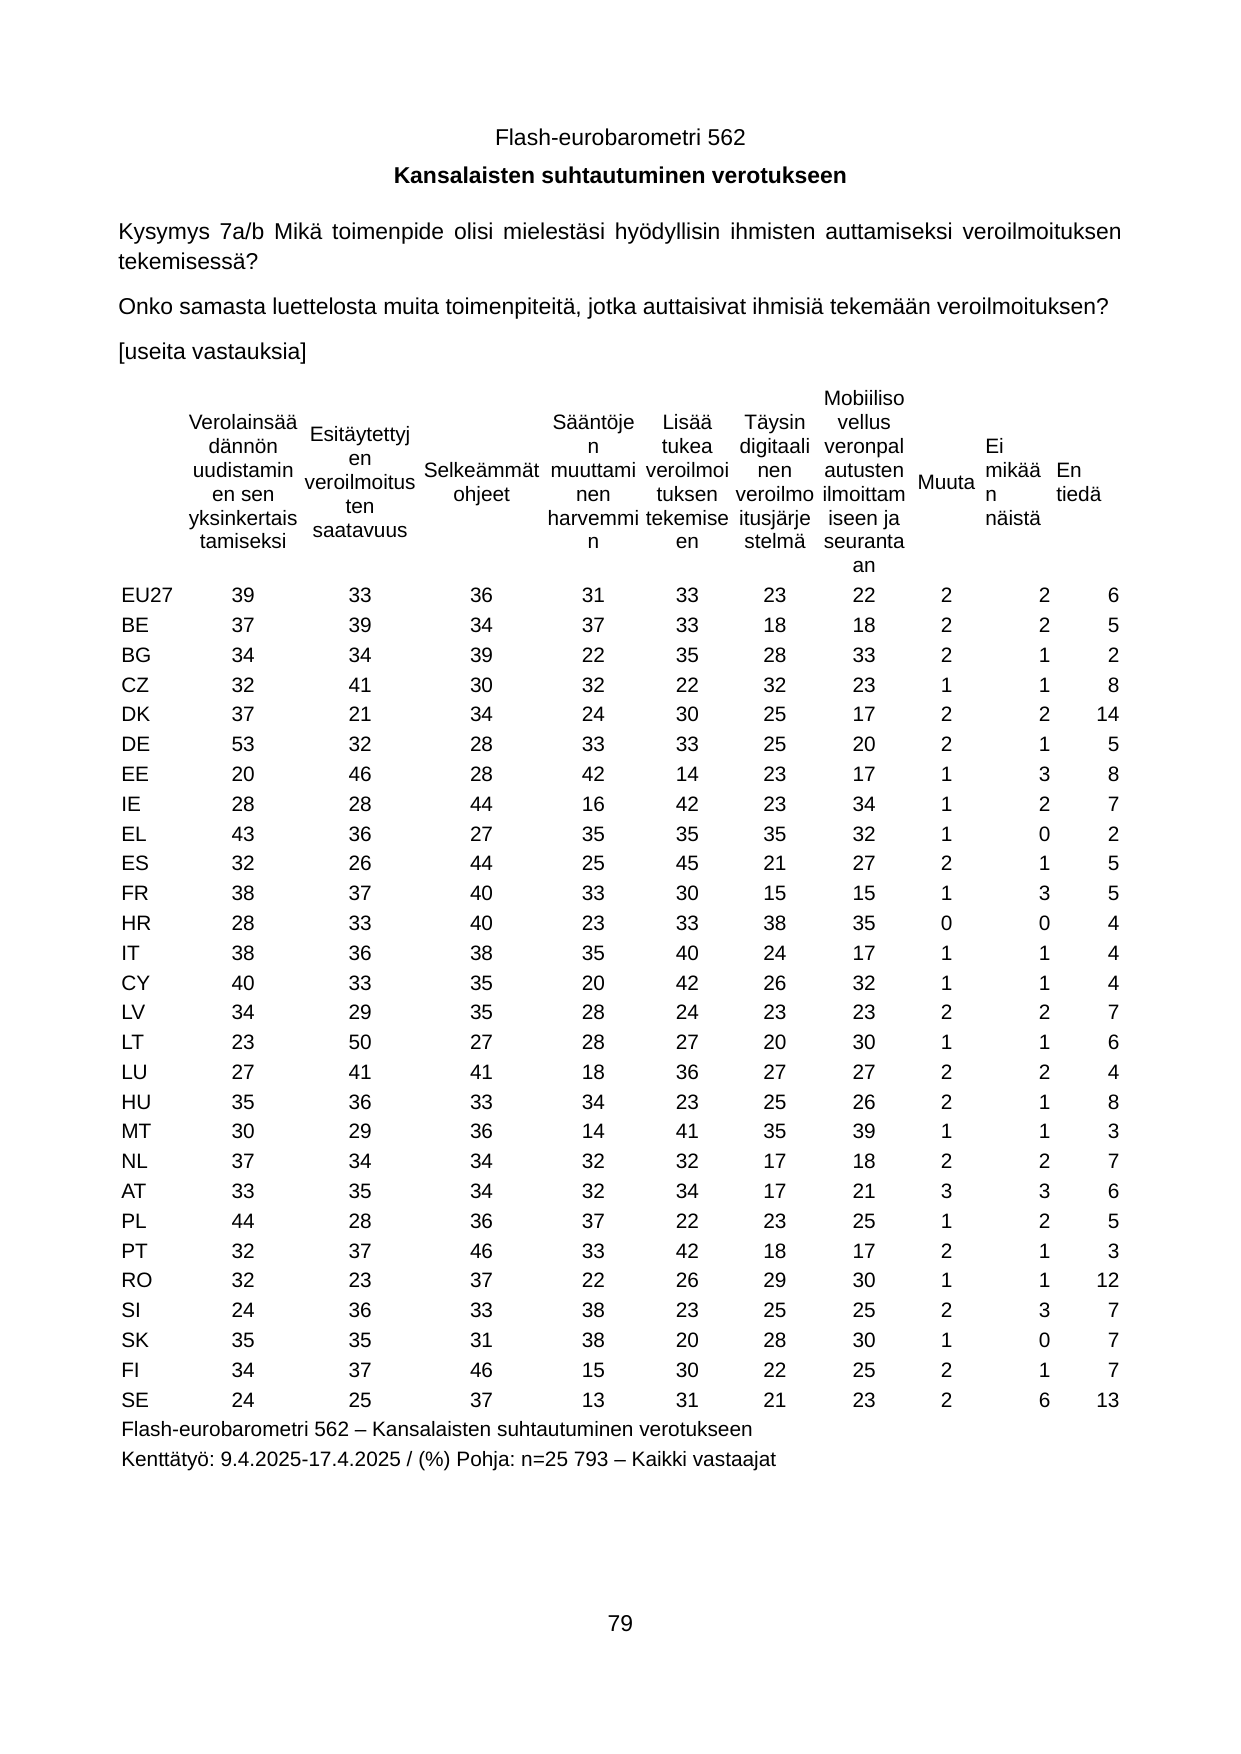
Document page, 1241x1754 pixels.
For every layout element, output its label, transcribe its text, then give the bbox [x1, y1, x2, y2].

table_cell 20 [818, 729, 910, 759]
table_cell 13 [544, 1385, 642, 1414]
table_cell 2 [910, 1087, 982, 1116]
table_cell 27 [643, 1027, 732, 1057]
table_cell 36 [301, 1087, 419, 1116]
table_cell 2 [982, 997, 1053, 1027]
table_cell 27 [185, 1057, 301, 1087]
table_cell 2 [910, 580, 982, 610]
table_cell 1 [982, 1355, 1053, 1384]
table_cell 20 [544, 968, 642, 997]
table_cell PL [118, 1206, 185, 1236]
table_cell 1 [982, 1027, 1053, 1057]
table_cell DE [118, 729, 185, 759]
table_cell 23 [301, 1265, 419, 1295]
table_cell 37 [185, 699, 301, 729]
table_cell 22 [643, 1206, 732, 1236]
table_cell RO [118, 1265, 185, 1295]
table_cell 38 [544, 1295, 642, 1325]
table_cell 1 [910, 1027, 982, 1057]
table_cell 30 [818, 1027, 910, 1057]
table_cell 23 [732, 1206, 818, 1236]
table_cell 1 [910, 819, 982, 848]
table_cell NL [118, 1146, 185, 1176]
table_cell 32 [544, 1176, 642, 1206]
table_cell 42 [643, 968, 732, 997]
table_cell 35 [419, 968, 544, 997]
table_cell 17 [732, 1146, 818, 1176]
table_cell 34 [301, 1146, 419, 1176]
table_cell 1 [910, 670, 982, 699]
table_cell 1 [910, 1325, 982, 1355]
table_cell 32 [544, 670, 642, 699]
table_cell HR [118, 908, 185, 938]
table_cell 22 [643, 670, 732, 699]
table_cell 21 [818, 1176, 910, 1206]
table_cell 26 [732, 968, 818, 997]
text Onko samasta luettelosta muita toimenpiteitä, jotka auttaisivat ihmisiä tekemään veroilmoituksen? [118, 293, 1122, 319]
table_cell 32 [818, 819, 910, 848]
text [useita vastauksia] [118, 338, 1122, 364]
table_cell 16 [544, 789, 642, 818]
table_cell 20 [732, 1027, 818, 1057]
table_cell 1 [910, 1265, 982, 1295]
table_cell 8 [1053, 670, 1122, 699]
table_cell 33 [301, 968, 419, 997]
table_cell 30 [818, 1265, 910, 1295]
table_cell 25 [732, 1295, 818, 1325]
table_cell 39 [185, 580, 301, 610]
table_cell 2 [910, 640, 982, 669]
table_cell 32 [185, 670, 301, 699]
table_cell 2 [910, 610, 982, 640]
table_cell 23 [643, 1087, 732, 1116]
table_cell 35 [732, 1116, 818, 1146]
table_cell 34 [643, 1176, 732, 1206]
table_cell 33 [301, 580, 419, 610]
text Kysymys 7a/b Mikä toimenpide olisi mielestäsi hyödyllisin ihmisten auttamiseksi veroilmoituksen tekemisessä? [118, 218, 1122, 275]
table_cell 38 [544, 1325, 642, 1355]
table_cell 21 [301, 699, 419, 729]
table_cell 40 [185, 968, 301, 997]
table_cell 41 [419, 1057, 544, 1087]
table_cell 3 [1053, 1236, 1122, 1265]
table_cell 26 [643, 1265, 732, 1295]
table_cell 8 [1053, 759, 1122, 789]
table_cell 24 [643, 997, 732, 1027]
table_cell 1 [910, 1206, 982, 1236]
table_cell 35 [732, 819, 818, 848]
table_cell 42 [544, 759, 642, 789]
table_cell 35 [643, 640, 732, 669]
table_header Esitäytettyjen veroilmoitusten saatavuus [301, 383, 419, 580]
table_cell LV [118, 997, 185, 1027]
table_cell 42 [643, 1236, 732, 1265]
table_cell 32 [643, 1146, 732, 1176]
table_cell 33 [544, 878, 642, 908]
table_cell 28 [301, 1206, 419, 1236]
table_cell 15 [732, 878, 818, 908]
table_cell 6 [1053, 1027, 1122, 1057]
table_cell 29 [301, 1116, 419, 1146]
table_cell 32 [185, 848, 301, 878]
table_cell 3 [982, 1295, 1053, 1325]
table_cell 35 [544, 819, 642, 848]
table_cell 36 [419, 1206, 544, 1236]
table_cell 23 [185, 1027, 301, 1057]
table_cell 15 [544, 1355, 642, 1384]
table_cell 32 [544, 1146, 642, 1176]
table_cell 28 [185, 789, 301, 818]
table_cell 30 [818, 1325, 910, 1355]
table_cell 25 [544, 848, 642, 878]
table_cell 14 [544, 1116, 642, 1146]
table_cell 3 [982, 878, 1053, 908]
table_cell 33 [419, 1087, 544, 1116]
table_cell 29 [301, 997, 419, 1027]
table_cell 41 [301, 1057, 419, 1087]
table_cell 25 [818, 1295, 910, 1325]
table_cell 28 [301, 789, 419, 818]
table_cell 5 [1053, 1206, 1122, 1236]
table_cell 0 [910, 908, 982, 938]
table_cell 40 [643, 938, 732, 967]
table_cell 1 [982, 1236, 1053, 1265]
table_cell 34 [185, 997, 301, 1027]
table_cell 26 [301, 848, 419, 878]
table_header Täysin digitaalinen veroilmoitusjärjestelmä [732, 383, 818, 580]
table_cell 28 [185, 908, 301, 938]
table_cell 28 [732, 1325, 818, 1355]
table_cell 2 [910, 1385, 982, 1414]
table_cell 24 [732, 938, 818, 967]
table_header Lisää tukea veroilmoituksen tekemiseen [643, 383, 732, 580]
table_cell 39 [818, 1116, 910, 1146]
table_cell 41 [643, 1116, 732, 1146]
table_cell 37 [544, 610, 642, 640]
table_header Verolainsäädännön uudistaminen sen yksinkertaistamiseksi [185, 383, 301, 580]
table_cell 34 [544, 1087, 642, 1116]
table_cell Flash-eurobarometri 562 – Kansalaisten suhtautuminen verotukseen [118, 1414, 1122, 1444]
table_cell 33 [818, 640, 910, 669]
table_cell 7 [1053, 1295, 1122, 1325]
table_cell 34 [419, 699, 544, 729]
table_cell 3 [982, 759, 1053, 789]
table_cell 25 [732, 729, 818, 759]
table_cell EU27 [118, 580, 185, 610]
table_cell 40 [419, 878, 544, 908]
table_cell 37 [301, 1355, 419, 1384]
table_cell 5 [1053, 878, 1122, 908]
table_cell 22 [818, 580, 910, 610]
table_cell 35 [419, 997, 544, 1027]
table_cell 17 [818, 759, 910, 789]
table_cell 23 [732, 997, 818, 1027]
table_cell 5 [1053, 848, 1122, 878]
table_cell 3 [982, 1176, 1053, 1206]
table_cell 37 [185, 1146, 301, 1176]
table_cell 2 [982, 1057, 1053, 1087]
table_cell 8 [1053, 1087, 1122, 1116]
table_cell 22 [544, 640, 642, 669]
table_cell 1 [982, 848, 1053, 878]
table_cell 33 [301, 908, 419, 938]
table_header Selkeämmät ohjeet [419, 383, 544, 580]
table_cell 2 [1053, 819, 1122, 848]
table_cell AT [118, 1176, 185, 1206]
table_cell 0 [982, 1325, 1053, 1355]
table_cell 25 [732, 1087, 818, 1116]
table_cell 20 [185, 759, 301, 789]
table_cell 44 [419, 789, 544, 818]
table_cell 27 [419, 819, 544, 848]
table_cell 37 [301, 1236, 419, 1265]
table_cell 2 [910, 848, 982, 878]
table_cell 40 [419, 908, 544, 938]
table_cell 23 [818, 997, 910, 1027]
table_cell BG [118, 640, 185, 669]
table_cell 2 [910, 1236, 982, 1265]
table_cell 34 [419, 610, 544, 640]
table_cell 34 [185, 640, 301, 669]
table_cell 34 [301, 640, 419, 669]
table_cell 28 [544, 997, 642, 1027]
table_cell 37 [185, 610, 301, 640]
table_header Ei mikään näistä [982, 383, 1053, 580]
table_cell 14 [643, 759, 732, 789]
table_cell 17 [818, 699, 910, 729]
table_cell 46 [301, 759, 419, 789]
table_cell 22 [732, 1355, 818, 1384]
table_cell 31 [544, 580, 642, 610]
table_cell 14 [1053, 699, 1122, 729]
table_cell 7 [1053, 1355, 1122, 1384]
table_cell 25 [301, 1385, 419, 1414]
table_cell 1 [910, 789, 982, 818]
table_cell 28 [544, 1027, 642, 1057]
table_cell 25 [818, 1355, 910, 1384]
table_cell 28 [419, 729, 544, 759]
table_cell 30 [643, 1355, 732, 1384]
table_cell 25 [818, 1206, 910, 1236]
table_cell 1 [982, 729, 1053, 759]
table_cell 2 [910, 1355, 982, 1384]
table_cell 17 [818, 1236, 910, 1265]
table_cell 33 [544, 729, 642, 759]
table_cell 23 [544, 908, 642, 938]
table_cell FR [118, 878, 185, 908]
table_cell 27 [732, 1057, 818, 1087]
table_cell 23 [818, 1385, 910, 1414]
table_cell 1 [910, 759, 982, 789]
table_cell 39 [301, 610, 419, 640]
table_cell 33 [544, 1236, 642, 1265]
table_cell 42 [643, 789, 732, 818]
table_cell SI [118, 1295, 185, 1325]
table_cell 33 [185, 1176, 301, 1206]
table_cell 33 [643, 580, 732, 610]
table_cell 18 [544, 1057, 642, 1087]
table_cell 17 [818, 938, 910, 967]
table_cell 2 [982, 610, 1053, 640]
table_cell 39 [419, 640, 544, 669]
table_cell 7 [1053, 1325, 1122, 1355]
table_cell 27 [818, 1057, 910, 1087]
table_cell FI [118, 1355, 185, 1384]
table_cell 27 [419, 1027, 544, 1057]
table_cell 33 [643, 729, 732, 759]
table_cell 34 [185, 1355, 301, 1384]
table_cell 36 [419, 580, 544, 610]
table_cell 26 [818, 1087, 910, 1116]
table_cell 28 [732, 640, 818, 669]
table_cell 23 [732, 580, 818, 610]
table_cell 30 [643, 878, 732, 908]
table_cell 50 [301, 1027, 419, 1057]
table_cell DK [118, 699, 185, 729]
table_cell 18 [818, 610, 910, 640]
table_cell 23 [732, 789, 818, 818]
table_cell ES [118, 848, 185, 878]
table_cell 37 [301, 878, 419, 908]
table_cell 25 [732, 699, 818, 729]
table_cell 2 [910, 699, 982, 729]
table_cell 3 [1053, 1116, 1122, 1146]
table_cell 46 [419, 1355, 544, 1384]
table_header En tiedä [1053, 383, 1122, 580]
table_cell 2 [982, 580, 1053, 610]
table_cell 37 [544, 1206, 642, 1236]
table_cell 24 [185, 1385, 301, 1414]
table_cell 1 [982, 1116, 1053, 1146]
table_cell 17 [732, 1176, 818, 1206]
table_cell 23 [818, 670, 910, 699]
table_cell 2 [1053, 640, 1122, 669]
table_cell 1 [910, 1116, 982, 1146]
table_cell 2 [982, 1146, 1053, 1176]
table_cell 35 [818, 908, 910, 938]
table_cell IE [118, 789, 185, 818]
table_cell 4 [1053, 1057, 1122, 1087]
table_cell 35 [185, 1325, 301, 1355]
table_cell 32 [301, 729, 419, 759]
table_cell CZ [118, 670, 185, 699]
table_cell 18 [818, 1146, 910, 1176]
table_cell 21 [732, 1385, 818, 1414]
table_cell 35 [544, 938, 642, 967]
table_cell BE [118, 610, 185, 640]
table_cell 18 [732, 610, 818, 640]
table_cell 1 [982, 1087, 1053, 1116]
table_header Sääntöjen muuttaminen harvemmin [544, 383, 642, 580]
table_cell 34 [419, 1146, 544, 1176]
table_header Mobiilisovellus veronpalautusten ilmoittamiseen ja seurantaan [818, 383, 910, 580]
table_cell 38 [732, 908, 818, 938]
table_cell 44 [419, 848, 544, 878]
table_cell 1 [910, 878, 982, 908]
table_cell 1 [982, 640, 1053, 669]
table_cell 0 [982, 819, 1053, 848]
table_cell 13 [1053, 1385, 1122, 1414]
table_cell 30 [643, 699, 732, 729]
table_cell 34 [818, 789, 910, 818]
table_cell 0 [982, 908, 1053, 938]
table_cell 33 [643, 908, 732, 938]
table_cell 36 [643, 1057, 732, 1087]
table_cell 44 [185, 1206, 301, 1236]
table_cell SK [118, 1325, 185, 1355]
table_cell MT [118, 1116, 185, 1146]
table_cell 35 [185, 1087, 301, 1116]
table_cell 7 [1053, 1146, 1122, 1176]
table_cell 2 [982, 1206, 1053, 1236]
table_cell 7 [1053, 997, 1122, 1027]
table_cell SE [118, 1385, 185, 1414]
table_cell 37 [419, 1265, 544, 1295]
table_cell 6 [1053, 580, 1122, 610]
table_cell 2 [982, 699, 1053, 729]
table_cell 35 [643, 819, 732, 848]
table_cell 38 [419, 938, 544, 967]
table_cell 36 [301, 1295, 419, 1325]
table_cell 22 [544, 1265, 642, 1295]
table_cell EE [118, 759, 185, 789]
table_cell CY [118, 968, 185, 997]
table_cell 5 [1053, 729, 1122, 759]
table_cell 4 [1053, 968, 1122, 997]
table_cell Kenttätyö: 9.4.2025-17.4.2025 / (%) Pohja: n=25 793 – Kaikki vastaajat [118, 1444, 1122, 1474]
table_cell 33 [643, 610, 732, 640]
table_cell 7 [1053, 789, 1122, 818]
table_cell 4 [1053, 938, 1122, 967]
table_cell 1 [982, 968, 1053, 997]
table_cell 30 [185, 1116, 301, 1146]
table_cell 6 [1053, 1176, 1122, 1206]
table_cell 36 [301, 938, 419, 967]
table_cell LU [118, 1057, 185, 1087]
table_cell 41 [301, 670, 419, 699]
table_cell 38 [185, 938, 301, 967]
table_cell 34 [419, 1176, 544, 1206]
table_cell 3 [910, 1176, 982, 1206]
table_cell HU [118, 1087, 185, 1116]
table_cell 32 [732, 670, 818, 699]
table_cell 1 [982, 670, 1053, 699]
table_cell 35 [301, 1176, 419, 1206]
table_cell 31 [419, 1325, 544, 1355]
table_cell PT [118, 1236, 185, 1265]
table_cell 1 [910, 938, 982, 967]
table_cell 29 [732, 1265, 818, 1295]
table_cell 30 [419, 670, 544, 699]
table_cell 1 [910, 968, 982, 997]
table_cell 27 [818, 848, 910, 878]
table_cell 23 [643, 1295, 732, 1325]
table_cell 32 [185, 1236, 301, 1265]
table_cell 4 [1053, 908, 1122, 938]
table_cell 5 [1053, 610, 1122, 640]
table_cell 37 [419, 1385, 544, 1414]
table_cell 2 [910, 1057, 982, 1087]
table_cell 36 [419, 1116, 544, 1146]
table_cell 23 [732, 759, 818, 789]
table_cell 1 [982, 1265, 1053, 1295]
table_cell 6 [982, 1385, 1053, 1414]
table_cell IT [118, 938, 185, 967]
table_cell 32 [185, 1265, 301, 1295]
table_cell 18 [732, 1236, 818, 1265]
table_header Muuta [910, 383, 982, 580]
table_cell 46 [419, 1236, 544, 1265]
table_cell 2 [910, 1295, 982, 1325]
table_cell 43 [185, 819, 301, 848]
table_cell 2 [910, 1146, 982, 1176]
table_cell 2 [910, 997, 982, 1027]
table_cell 31 [643, 1385, 732, 1414]
table_cell EL [118, 819, 185, 848]
table_cell 36 [301, 819, 419, 848]
table_cell 1 [982, 938, 1053, 967]
table_cell 33 [419, 1295, 544, 1325]
table_cell LT [118, 1027, 185, 1057]
table_cell 20 [643, 1325, 732, 1355]
table_cell 35 [301, 1325, 419, 1355]
table_cell 24 [544, 699, 642, 729]
table_cell 53 [185, 729, 301, 759]
table_cell 28 [419, 759, 544, 789]
table_cell 15 [818, 878, 910, 908]
table_cell 32 [818, 968, 910, 997]
table_cell 38 [185, 878, 301, 908]
table_cell 2 [910, 729, 982, 759]
table_header [118, 383, 185, 580]
table_cell 24 [185, 1295, 301, 1325]
table_cell 12 [1053, 1265, 1122, 1295]
table_cell 2 [982, 789, 1053, 818]
table_cell 45 [643, 848, 732, 878]
table_cell 21 [732, 848, 818, 878]
